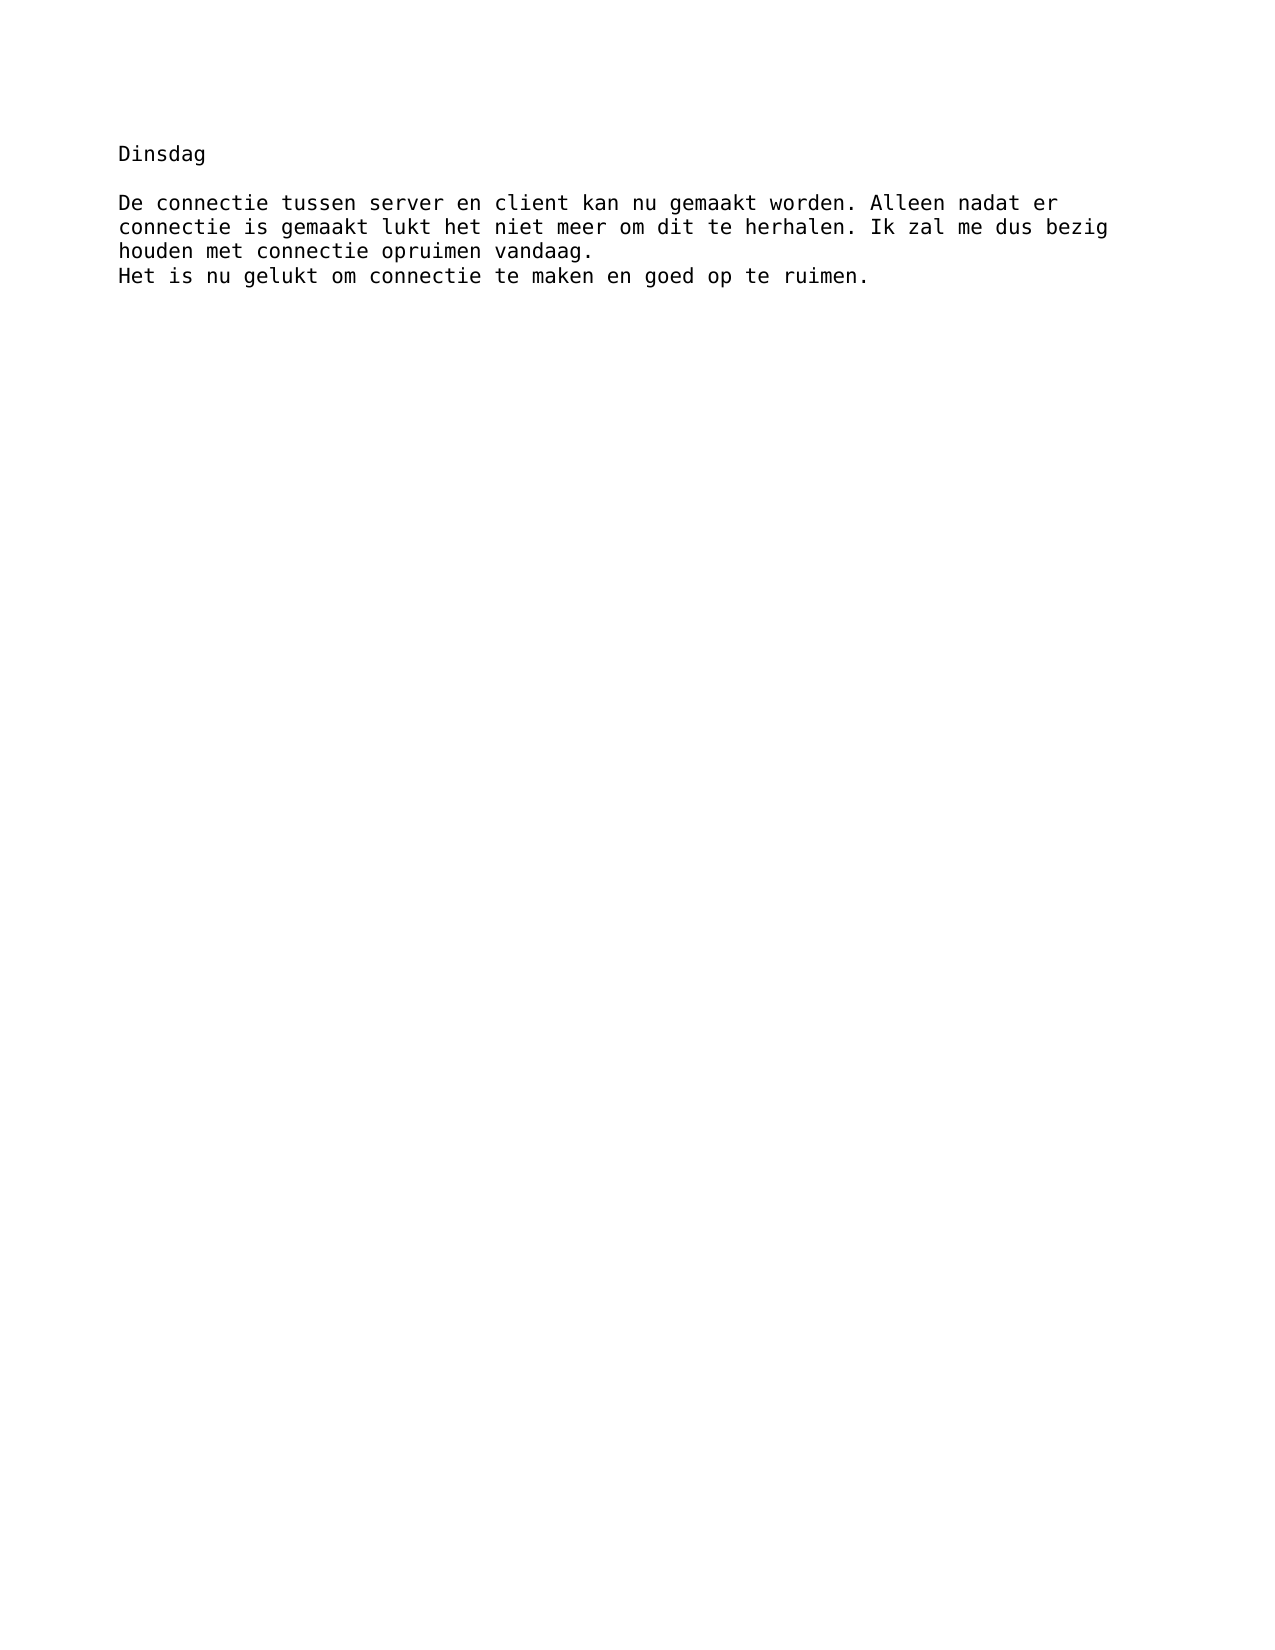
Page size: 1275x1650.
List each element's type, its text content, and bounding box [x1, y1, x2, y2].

text De connectie tussen server en client kan nu gemaakt worden. Alleen nadat er connectie is gemaakt lukt het niet meer om dit te herhalen. Ik zal me dus bezig houden met connectie opruimen vandaag. [118, 191, 1157, 264]
text Het is nu gelukt om connectie te maken en goed op te ruimen. [118, 264, 1157, 288]
text Dinsdag [118, 142, 1157, 167]
